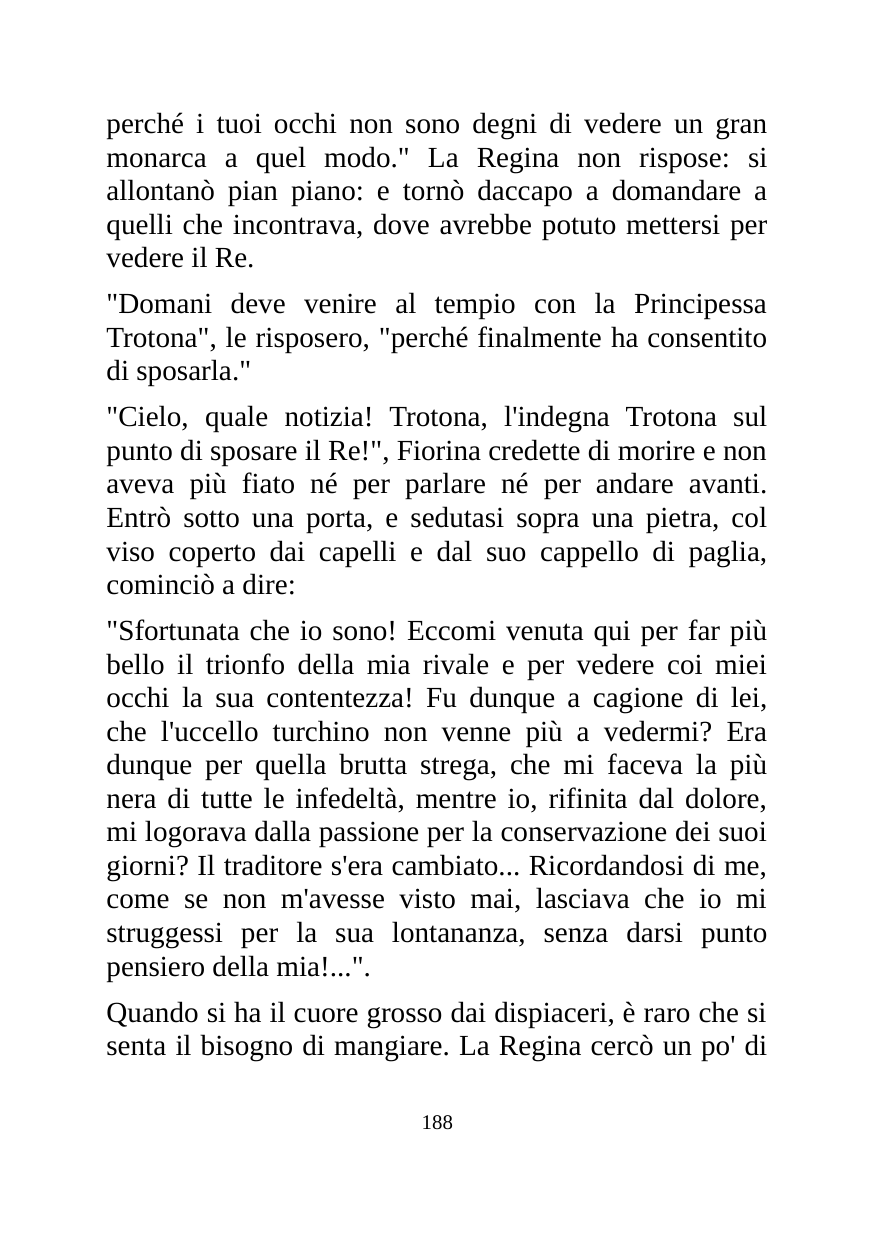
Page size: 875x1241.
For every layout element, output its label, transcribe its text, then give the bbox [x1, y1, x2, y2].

text "Cielo, quale notizia! Trotona, l'indegna Trotona sul punto di sposare il Re!", Fiorina credette di morire e non aveva più fiato né per parlare né per andare avanti. Entrò sotto una porta, e sedutasi sopra una pietra, col viso coperto dai capelli e dal suo cappello di paglia, cominciò a dire: [106, 399, 768, 601]
text "Domani deve venire al tempio con la Principessa Trotona", le risposero, "perché finalmente ha consentito di sposarla." [106, 286, 768, 387]
text "Sfortunata che io sono! Eccomi venuta qui per far più bello il trionfo della mia rivale e per vedere coi miei occhi la sua contentezza! Fu dunque a cagione di lei, che l'uccello turchino non venne più a vedermi? Era dunque per quella brutta strega, che mi faceva la più nera di tutte le infedeltà, mentre io, rifinita dal dolore, mi logorava dalla passione per la conservazione dei suoi giorni? Il traditore s'era cambiato... Ricordandosi di me, come se non m'avesse visto mai, lasciava che io mi struggessi per la sua lontananza, senza darsi punto pensiero della mia!...". [106, 613, 768, 982]
text perché i tuoi occhi non sono degni di vedere un gran monarca a quel modo." La Regina non rispose: si allontanò pian piano: e tornò daccapo a domandare a quelli che incontrava, dove avrebbe potuto mettersi per vedere il Re. [106, 106, 768, 274]
text Quando si ha il cuore grosso dai dispiaceri, è raro che si senta il bisogno di mangiare. La Regina cercò un po' di [106, 995, 768, 1062]
